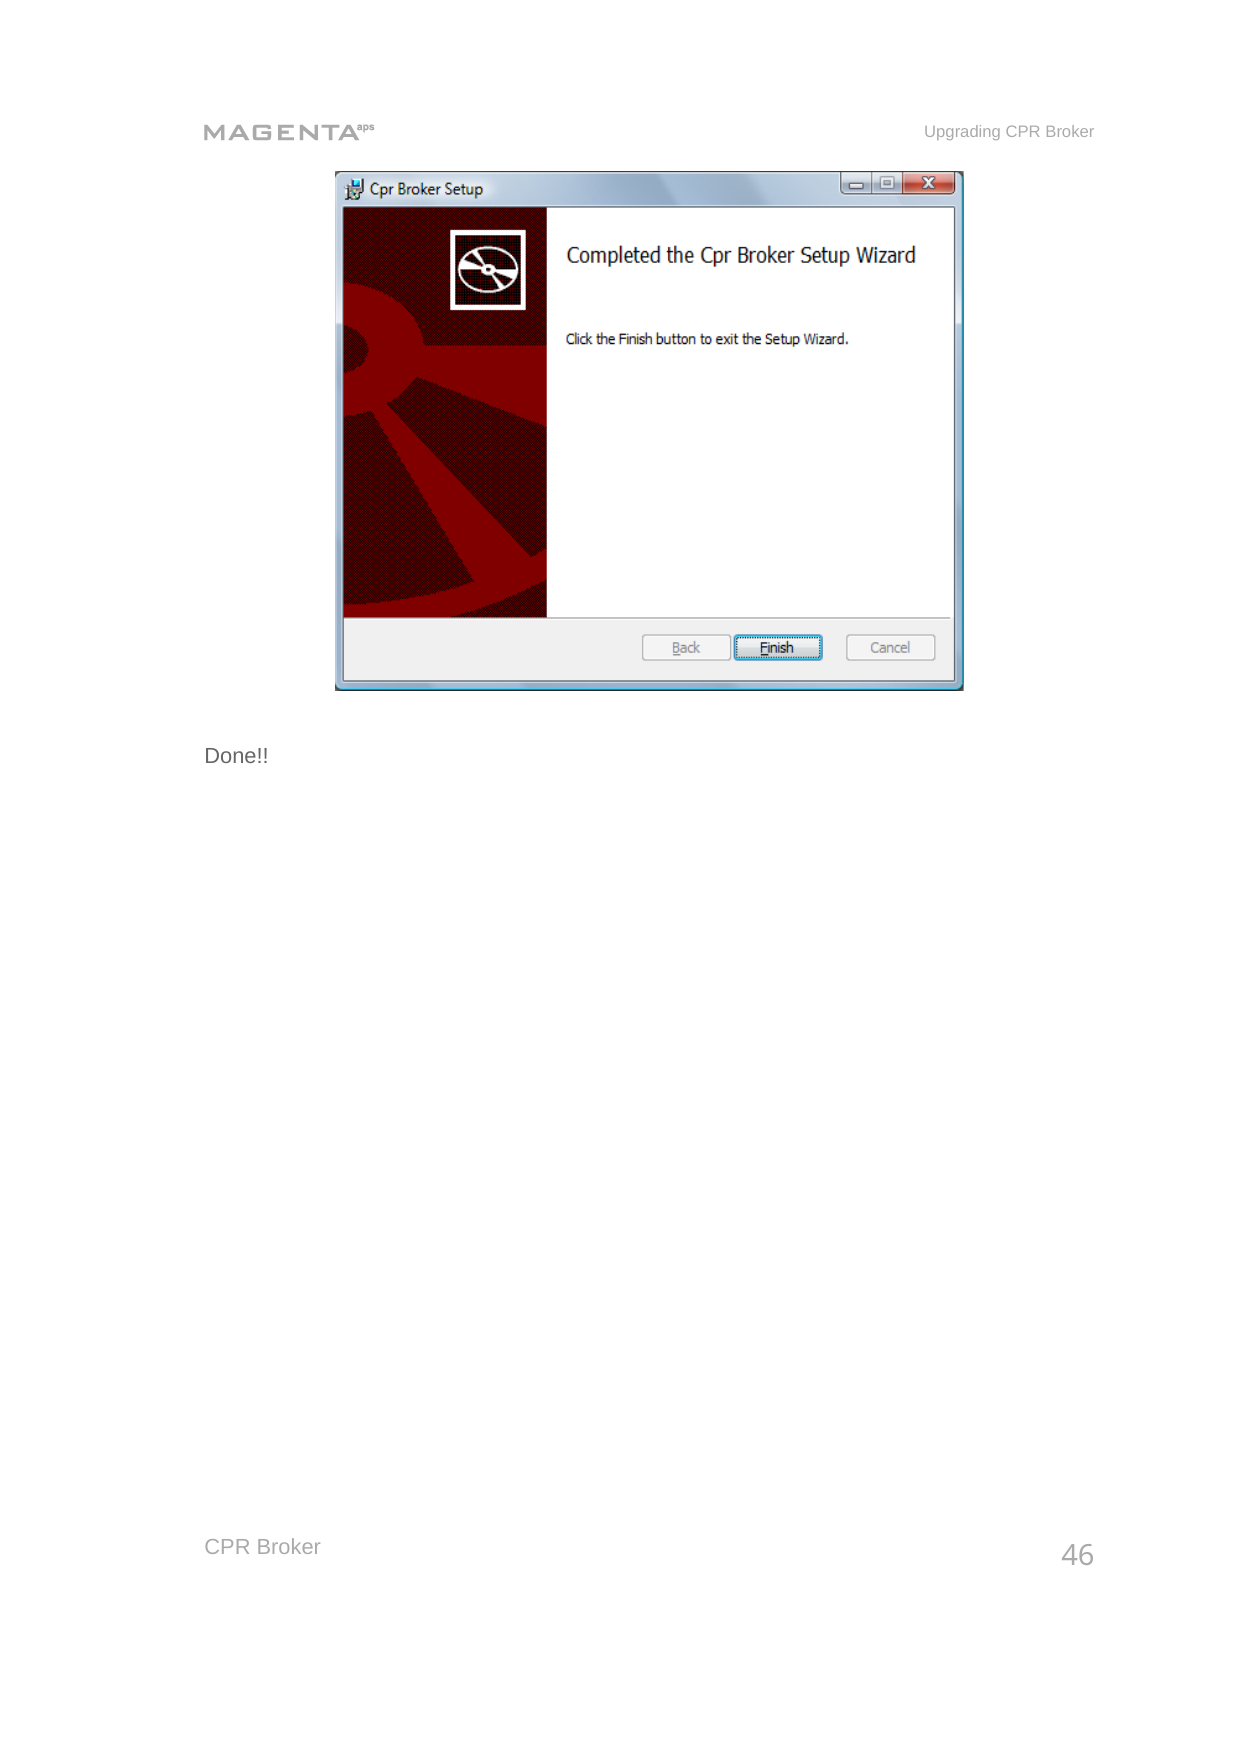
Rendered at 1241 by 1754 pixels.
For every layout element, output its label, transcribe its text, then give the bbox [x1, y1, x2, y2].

picture [335, 171, 964, 691]
text Done!! [204, 740, 1094, 769]
